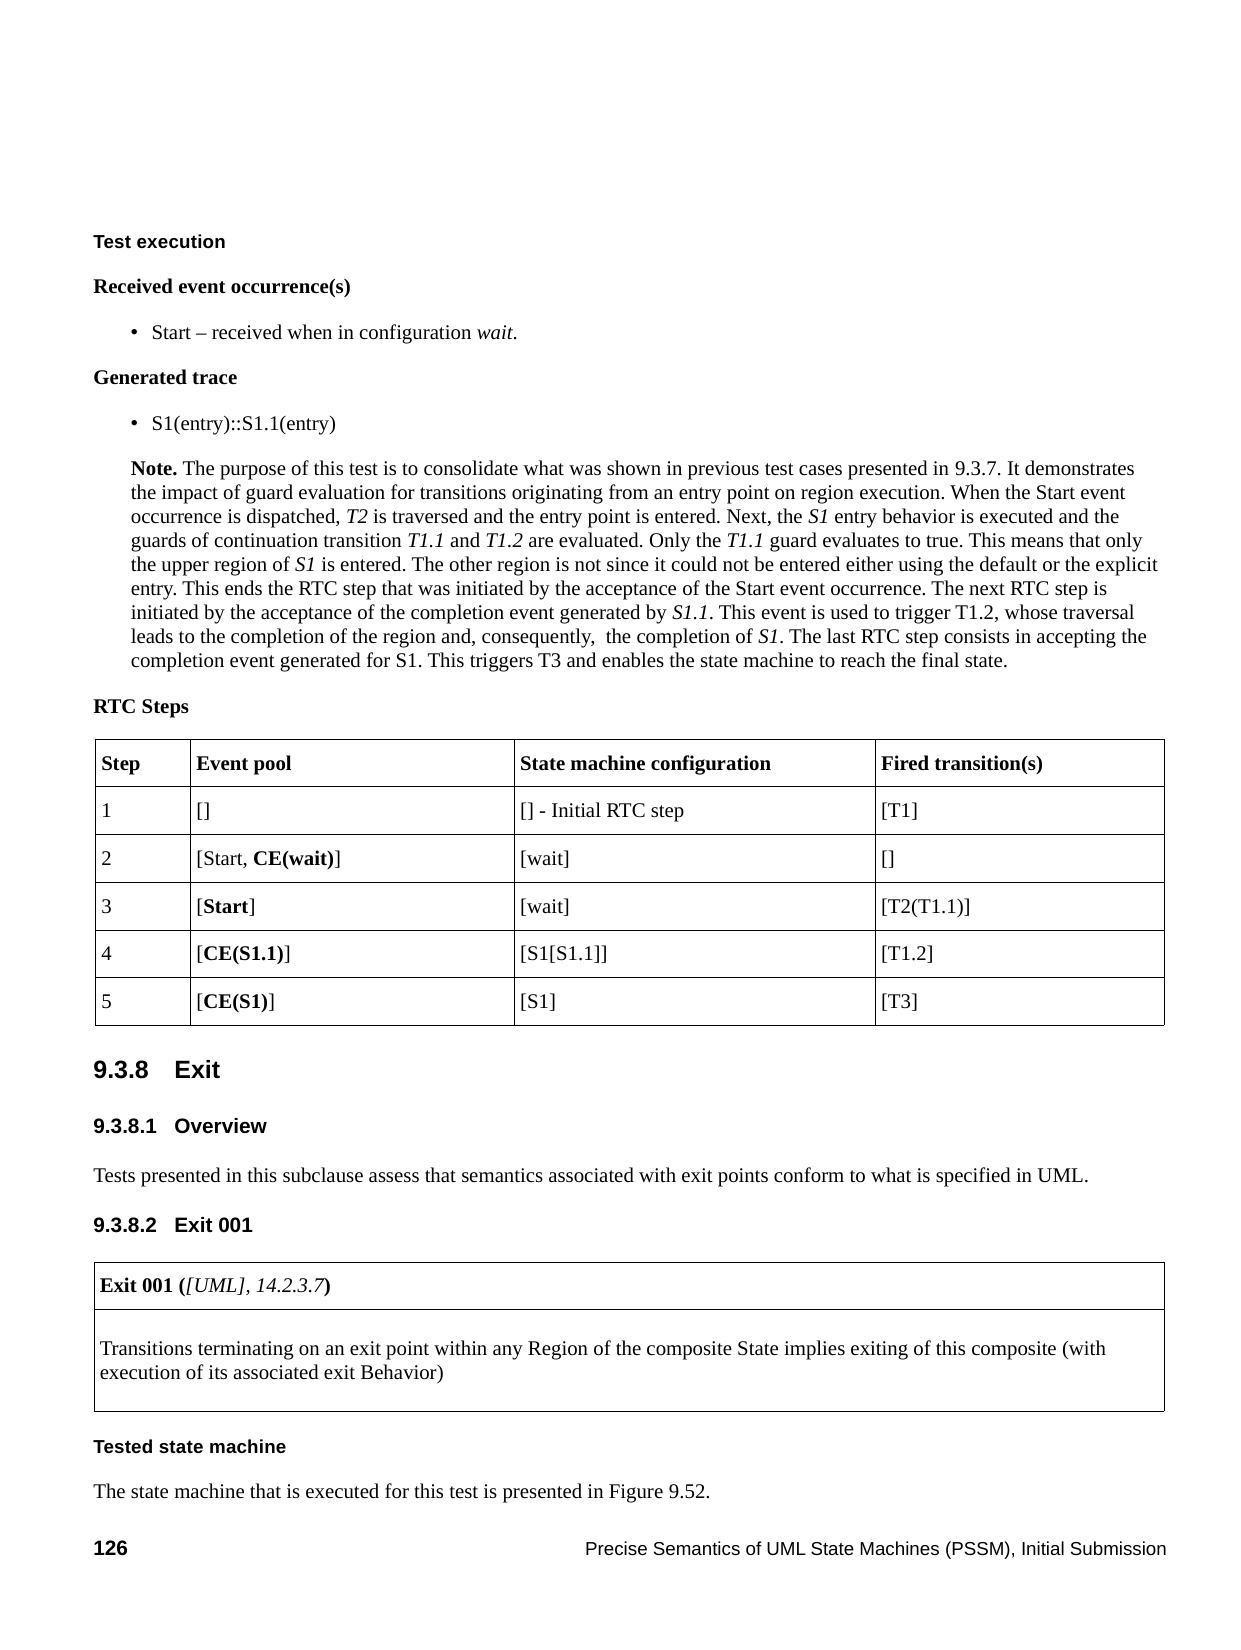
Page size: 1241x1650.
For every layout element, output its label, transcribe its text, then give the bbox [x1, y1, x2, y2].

table_cell [T3] [876, 978, 1164, 1025]
table_cell [T1.2] [876, 931, 1164, 977]
subtitle Exit [93, 1054, 1164, 1083]
table_cell 2 [96, 835, 190, 882]
subtitle Tested state machine [93, 1436, 1164, 1458]
table_header Exit 001 ([UML], 14.2.3.7) [95, 1263, 1164, 1309]
table_header State machine configuration [515, 740, 875, 786]
table_cell [] [876, 835, 1164, 882]
table_cell [Start, CE(wait)] [191, 835, 514, 882]
table_cell 5 [96, 978, 190, 1025]
table_cell [wait] [515, 883, 875, 929]
table_cell 3 [96, 883, 190, 929]
table_cell 1 [96, 787, 190, 834]
table_cell 4 [96, 931, 190, 977]
text Received event occurrence(s) [93, 274, 1164, 298]
table_cell [T1] [876, 787, 1164, 834]
table_cell [wait] [515, 835, 875, 882]
list S1(entry)::S1.1(entry) [131, 410, 1164, 435]
table_cell [] [191, 787, 514, 834]
text Tests presented in this subclause assess that semantics associated with exit points conform to what is specified in UML. [93, 1162, 1164, 1187]
table_header Event pool [191, 740, 514, 786]
text Note. The purpose of this test is to consolidate what was shown in previous test cases presented in 9.3.7. It demonstrates the impact of guard evaluation for transitions originating from an entry point on region execution. When the Start event occurrence is dispatched, T2 is traversed and the entry point is entered. Next, the S1 entry behavior is executed and the guards of continuation transition T1.1 and T1.2 are evaluated. Only the T1.1 guard evaluates to true. This means that only the upper region of S1 is entered. The other region is not since it could not be entered either using the default or the explicit entry. This ends the RTC step that was initiated by the acceptance of the Start event occurrence. The next RTC step is initiated by the acceptance of the completion event generated by S1.1. This event is used to trigger T1.2, whose traversal leads to the completion of the region and, consequently, the completion of S1. The last RTC step consists in accepting the completion event generated for S1. This triggers T3 and enables the state machine to reach the final state. [131, 456, 1164, 672]
table_cell [Start] [191, 883, 514, 929]
subtitle Overview [93, 1112, 1164, 1137]
text RTC Steps [93, 693, 1164, 718]
subtitle Test execution [93, 231, 1164, 253]
table_cell Transitions terminating on an exit point within any Region of the composite State implies exiting of this composite (with execution of its associated exit Behavior) [95, 1310, 1164, 1411]
table_header Fired transition(s) [876, 740, 1164, 786]
table_cell [CE(S1.1)] [191, 931, 514, 977]
table_cell [S1] [515, 978, 875, 1025]
table_header Step [96, 740, 190, 786]
table_cell [T2(T1.1)] [876, 883, 1164, 929]
list Start – received when in configuration wait. [131, 319, 1164, 344]
text The state machine that is executed for this test is presented in Figure 9.52. [93, 1479, 1164, 1503]
text Generated trace [93, 365, 1164, 389]
table_cell [S1[S1.1]] [515, 931, 875, 977]
table_cell [] - Initial RTC step [515, 787, 875, 834]
subtitle Exit 001 [93, 1212, 1164, 1237]
table_cell [CE(S1)] [191, 978, 514, 1025]
